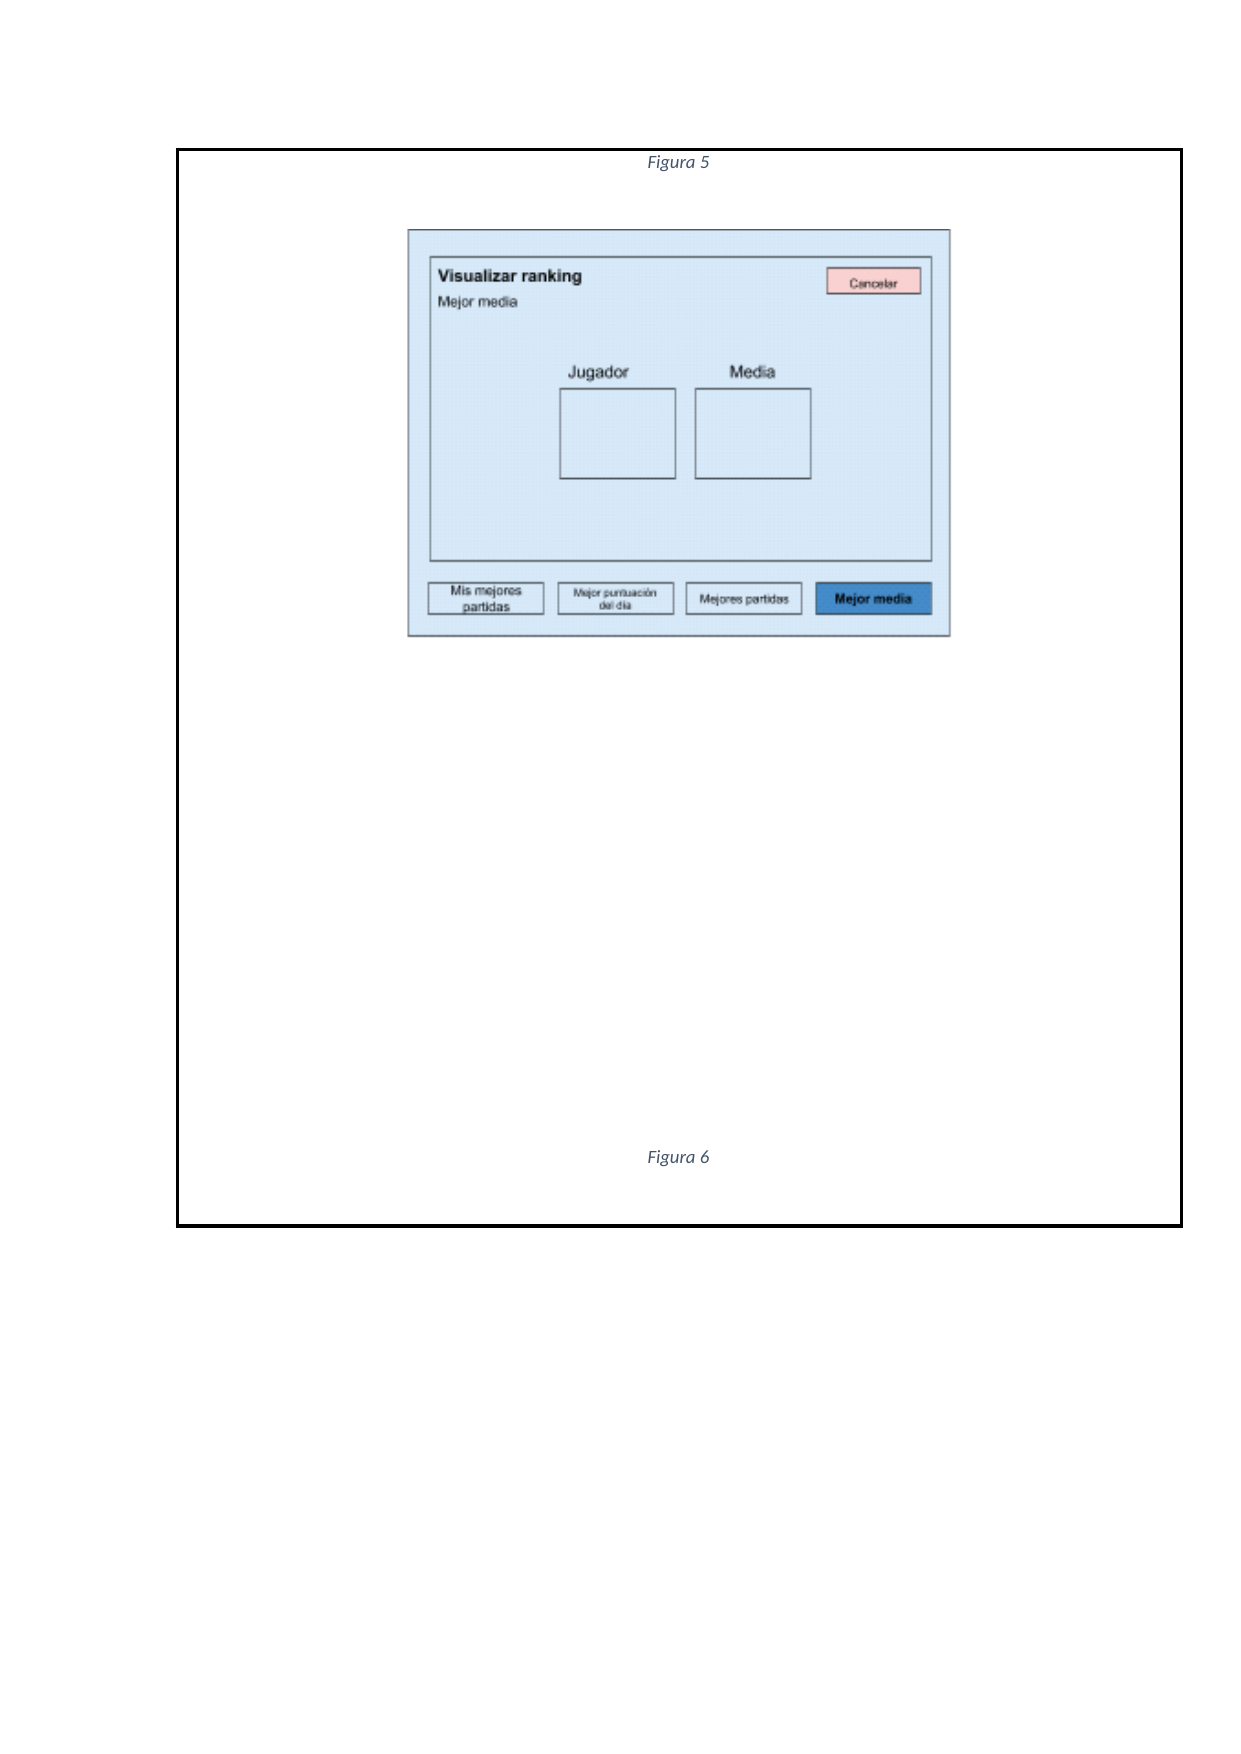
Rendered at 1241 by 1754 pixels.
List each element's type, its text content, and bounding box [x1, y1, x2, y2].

table_cell Figura 5 Figura 6 [179, 151, 1180, 1224]
